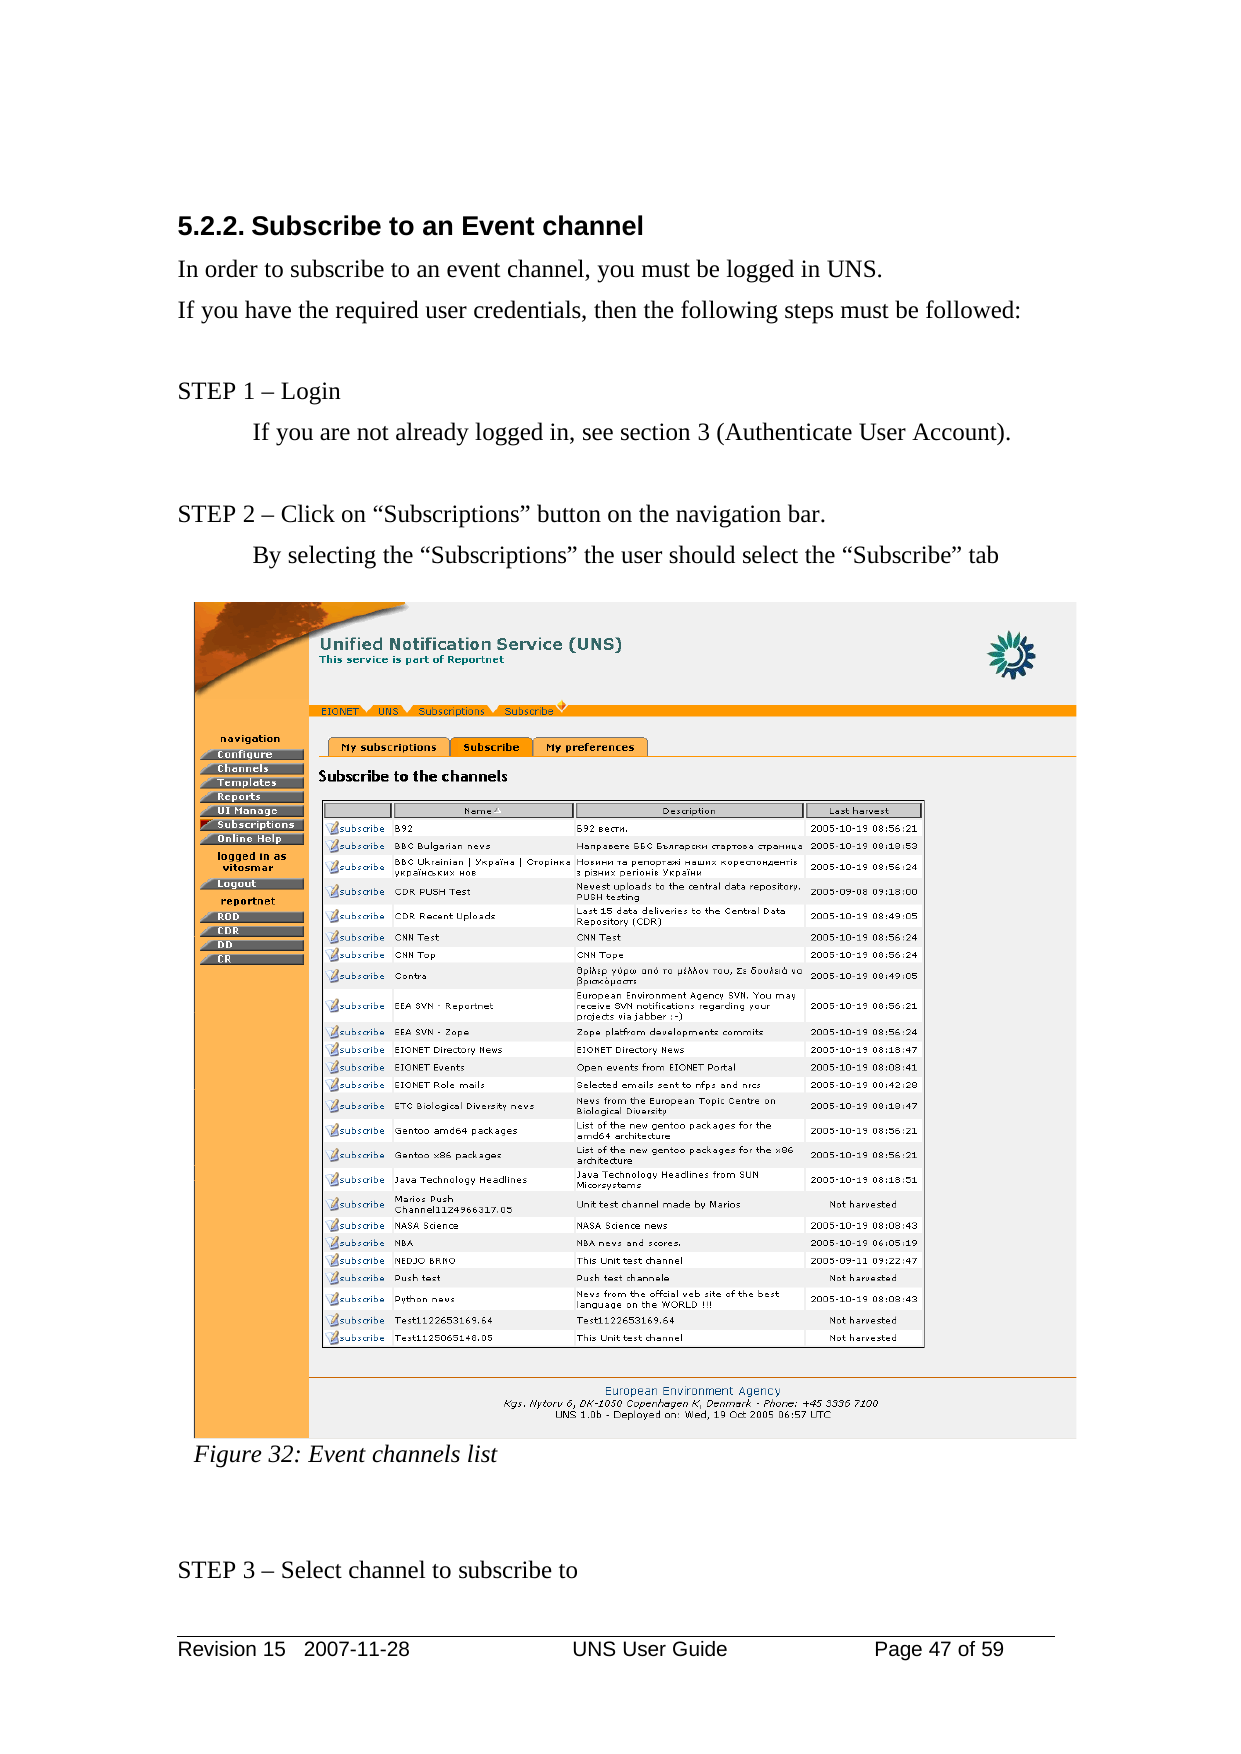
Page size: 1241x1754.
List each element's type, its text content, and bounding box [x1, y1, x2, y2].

text By selecting the “Subscriptions” the user should select the “Subscribe” tab [177, 539, 1092, 569]
text STEP 1 – Login [177, 376, 1092, 405]
text If you have the required user credentials, then the following steps must be followed: [177, 294, 1092, 324]
text STEP 2 – Click on “Subscriptions” button on the navigation bar. [177, 499, 1092, 528]
picture [193, 602, 1077, 1439]
subtitle Subscribe to an Event channel [177, 210, 1092, 241]
text Figure 32: Event channels list [194, 1439, 1076, 1468]
text STEP 3 – Select channel to subscribe to [177, 1555, 1092, 1584]
text In order to subscribe to an event channel, you must be logged in UNS. [177, 254, 1092, 283]
text If you are not already logged in, see section 3 (Authenticate User Account). [177, 417, 1092, 446]
